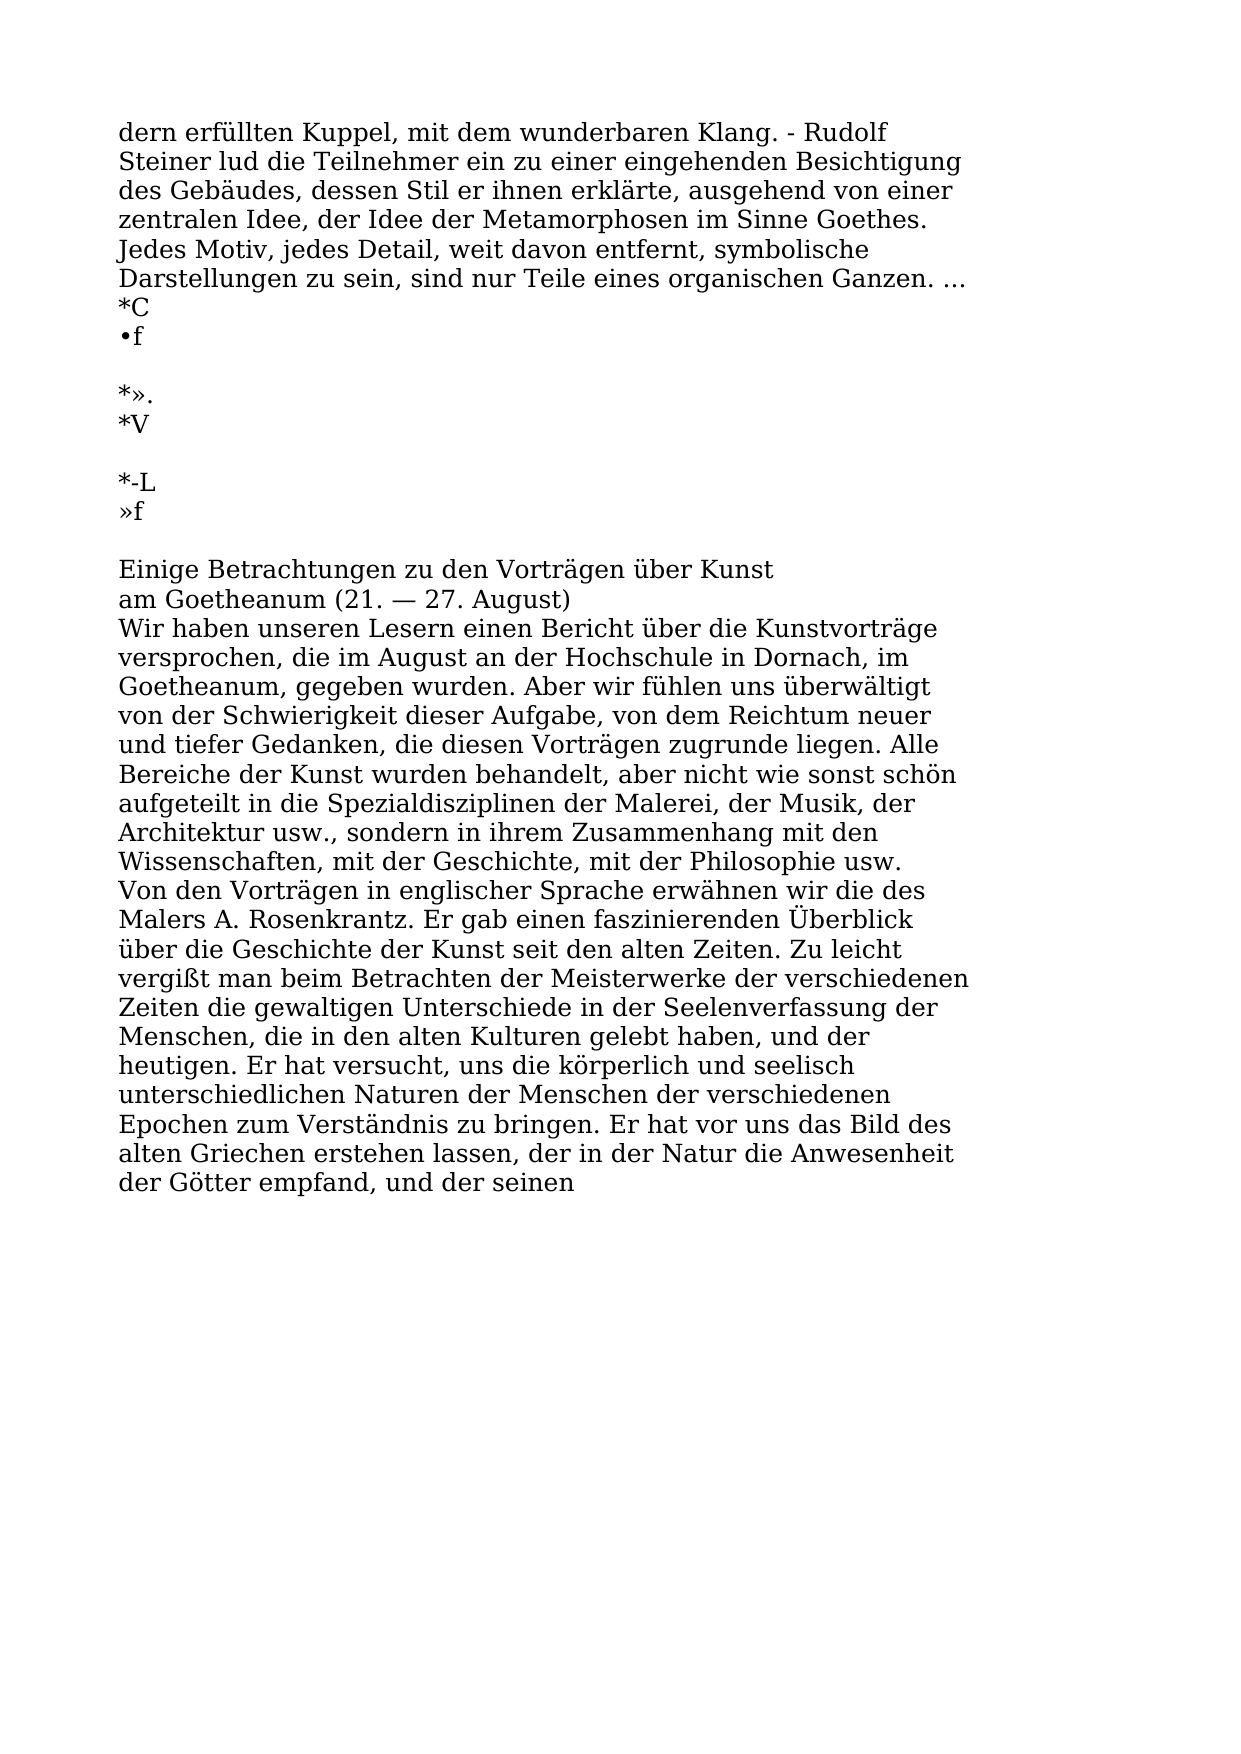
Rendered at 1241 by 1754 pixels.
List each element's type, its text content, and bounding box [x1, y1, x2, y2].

text *C [118, 293, 1122, 322]
text Malers A. Rosenkrantz. Er gab einen faszinierenden Überblick [118, 906, 1122, 935]
text der Götter empfand, und der seinen [118, 1168, 1122, 1197]
text »f [118, 497, 1122, 526]
text *-L [118, 468, 1122, 497]
text *V [118, 410, 1122, 439]
text Bereiche der Kunst wurden behandelt, aber nicht wie sonst schön [118, 760, 1122, 789]
text Einige Betrachtungen zu den Vorträgen über Kunst [118, 556, 1122, 585]
text und tiefer Gedanken, die diesen Vorträgen zugrunde liegen. Alle [118, 731, 1122, 760]
text Architektur usw., sondern in ihrem Zusammenhang mit den [118, 818, 1122, 847]
text alten Griechen erstehen lassen, der in der Natur die Anwesenheit [118, 1139, 1122, 1168]
text Wissenschaften, mit der Geschichte, mit der Philosophie usw. [118, 847, 1122, 876]
text des Gebäudes, dessen Stil er ihnen erklärte, ausgehend von einer [118, 176, 1122, 206]
text von der Schwierigkeit dieser Aufgabe, von dem Reichtum neuer [118, 701, 1122, 731]
text •f [118, 322, 1122, 351]
text Wir haben unseren Lesern einen Bericht über die Kunstvorträge [118, 614, 1122, 643]
text Menschen, die in den alten Kulturen gelebt haben, und der [118, 1022, 1122, 1051]
text Darstellungen zu sein, sind nur Teile eines organischen Ganzen. ... [118, 264, 1122, 293]
text versprochen, die im August an der Hochschule in Dornach, im [118, 643, 1122, 672]
text Jedes Motiv, jedes Detail, weit davon entfernt, symbolische [118, 235, 1122, 264]
text Epochen zum Verständnis zu bringen. Er hat vor uns das Bild des [118, 1110, 1122, 1139]
text unterschiedlichen Naturen der Menschen der verschiedenen [118, 1081, 1122, 1110]
text Von den Vorträgen in englischer Sprache erwähnen wir die des [118, 876, 1122, 906]
text aufgeteilt in die Spezialdisziplinen der Malerei, der Musik, der [118, 789, 1122, 818]
text *». [118, 381, 1122, 410]
text Steiner lud die Teilnehmer ein zu einer eingehenden Besichtigung [118, 147, 1122, 176]
text Goetheanum, gegeben wurden. Aber wir fühlen uns überwältigt [118, 672, 1122, 701]
text vergißt man beim Betrachten der Meisterwerke der verschiedenen [118, 964, 1122, 993]
text am Goetheanum (21. — 27. August) [118, 585, 1122, 614]
text heutigen. Er hat versucht, uns die körperlich und seelisch [118, 1051, 1122, 1081]
text über die Geschichte der Kunst seit den alten Zeiten. Zu leicht [118, 935, 1122, 964]
text Zeiten die gewaltigen Unterschiede in der Seelenverfassung der [118, 993, 1122, 1022]
text zentralen Idee, der Idee der Metamorphosen im Sinne Goethes. [118, 206, 1122, 235]
text dern erfüllten Kuppel, mit dem wunderbaren Klang. - Rudolf [118, 118, 1122, 147]
